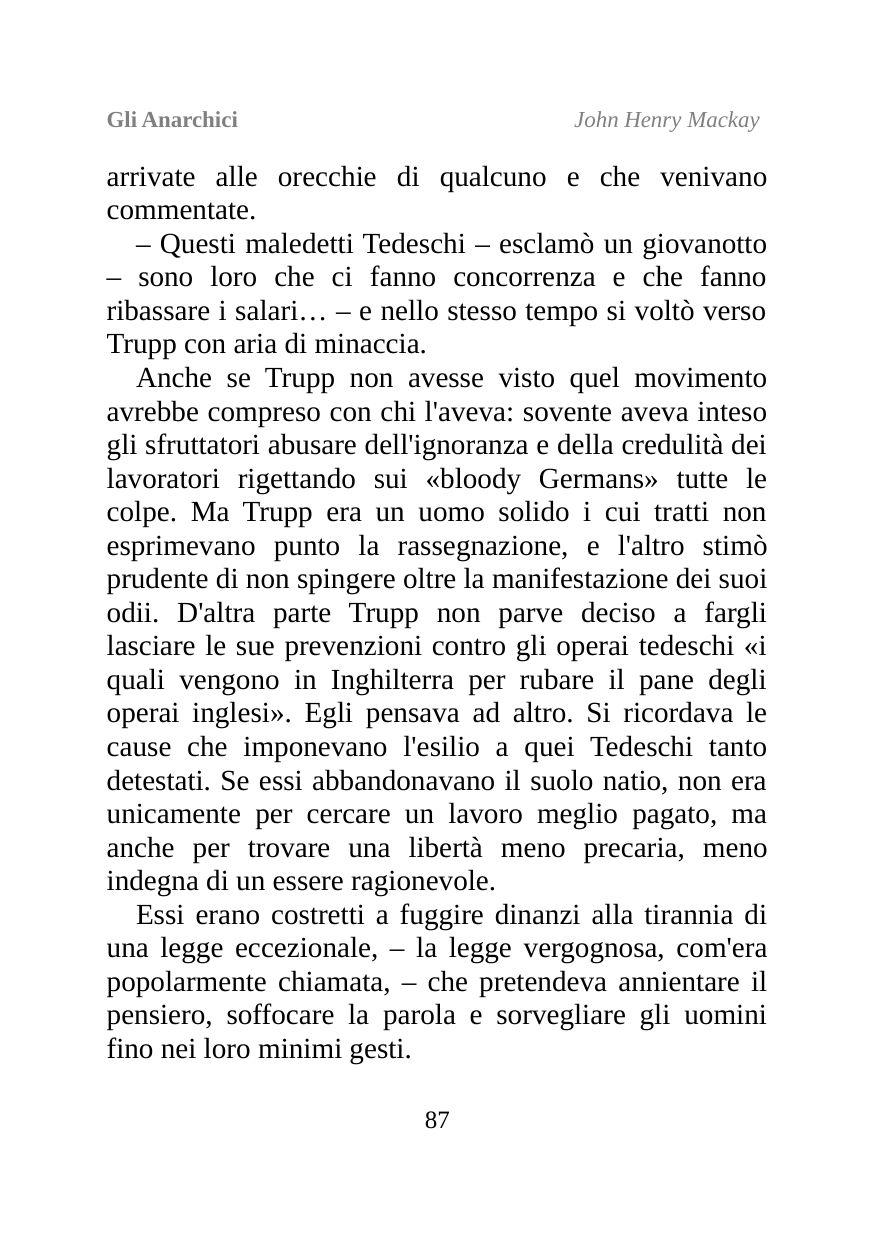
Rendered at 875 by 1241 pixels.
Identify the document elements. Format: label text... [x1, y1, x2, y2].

text arrivate alle orecchie di qualcuno e che venivano commentate. [106, 159, 768, 226]
text – Questi maledetti Tedeschi – esclamò un giovanotto – sono loro che ci fanno concorrenza e che fanno ribassare i salari… – e nello stesso tempo si voltò verso Trupp con aria di minaccia. [106, 226, 768, 360]
text Essi erano costretti a fuggire dinanzi alla tirannia di una legge eccezionale, – la legge vergognosa, com'era popolarmente chiamata, – che pretendeva annientare il pensiero, soffocare la parola e sorvegliare gli uomini fino nei loro minimi gesti. [106, 897, 768, 1064]
text Anche se Trupp non avesse visto quel movimento avrebbe compreso con chi l'aveva: sovente aveva inteso gli sfruttatori abusare dell'ignoranza e della credulità dei lavoratori rigettando sui «bloody Germans» tutte le colpe. Ma Trupp era un uomo solido i cui tratti non esprimevano punto la rassegnazione, e l'altro stimò prudente di non spingere oltre la manifestazione dei suoi odii. D'altra parte Trupp non parve deciso a fargli lasciare le sue prevenzioni contro gli operai tedeschi «i quali vengono in Inghilterra per rubare il pane degli operai inglesi». Egli pensava ad altro. Si ricordava le cause che imponevano l'esilio a quei Tedeschi tanto detestati. Se essi abbandonavano il suolo natio, non era unicamente per cercare un lavoro meglio pagato, ma anche per trovare una libertà meno precaria, meno indegna di un essere ragionevole. [106, 360, 768, 897]
